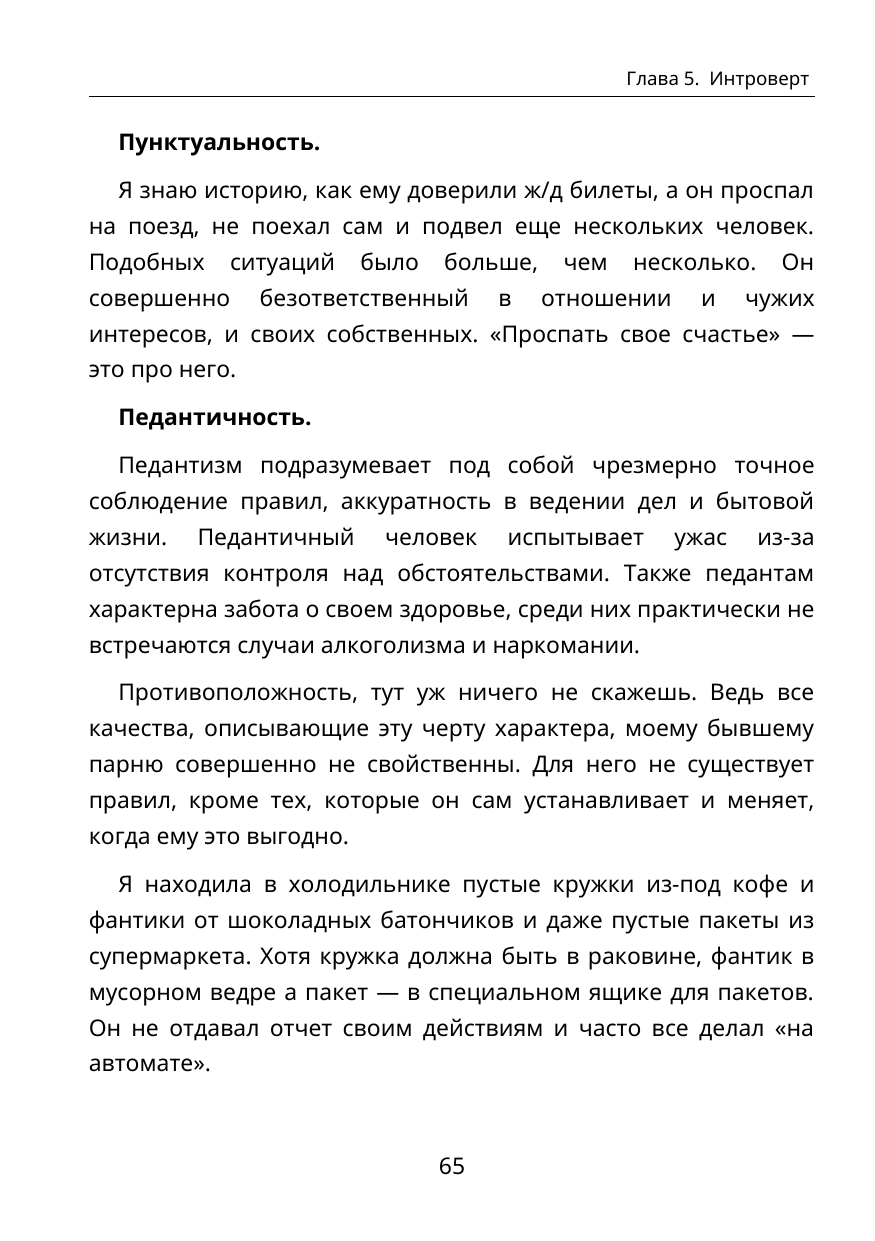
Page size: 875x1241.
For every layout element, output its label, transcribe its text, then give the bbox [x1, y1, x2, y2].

text Педантизм подразумевает под собой чрезмерно точное соблюдение правил, аккуратность в ведении дел и бытовой жизни. Педантичный человек испытывает ужас из-за отсутствия контроля над обстоятельствами. Также педантам характерна забота о своем здоровье, среди них практически не встречаются случаи алкоголизма и наркомании. [88, 449, 815, 660]
text Пунктуальность. [88, 126, 815, 157]
text Я находила в холодильнике пустые кружки из-под кофе и фантики от шоколадных батончиков и даже пустые пакеты из супермаркета. Хотя кружка должна быть в раковине, фантик в мусорном ведре а пакет — в специальном ящике для пакетов. Он не отдавал отчет своим действиям и часто все делал «на автомате». [88, 868, 815, 1079]
text Педантичность. [88, 401, 815, 432]
text Я знаю историю, как ему доверили ж/д билеты, а он проспал на поезд, не поехал сам и подвел еще нескольких человек. Подобных ситуаций было больше, чем несколько. Он совершенно безответственный в отношении и чужих интересов, и своих собственных. «Проспать свое счастье» — это про него. [88, 174, 815, 385]
text Противоположность, тут уж ничего не скажешь. Ведь все качества, описывающие эту черту характера, моему бывшему парню совершенно не свойственны. Для него не существует правил, кроме тех, которые он сам устанавливает и меняет, когда ему это выгодно. [88, 676, 815, 851]
